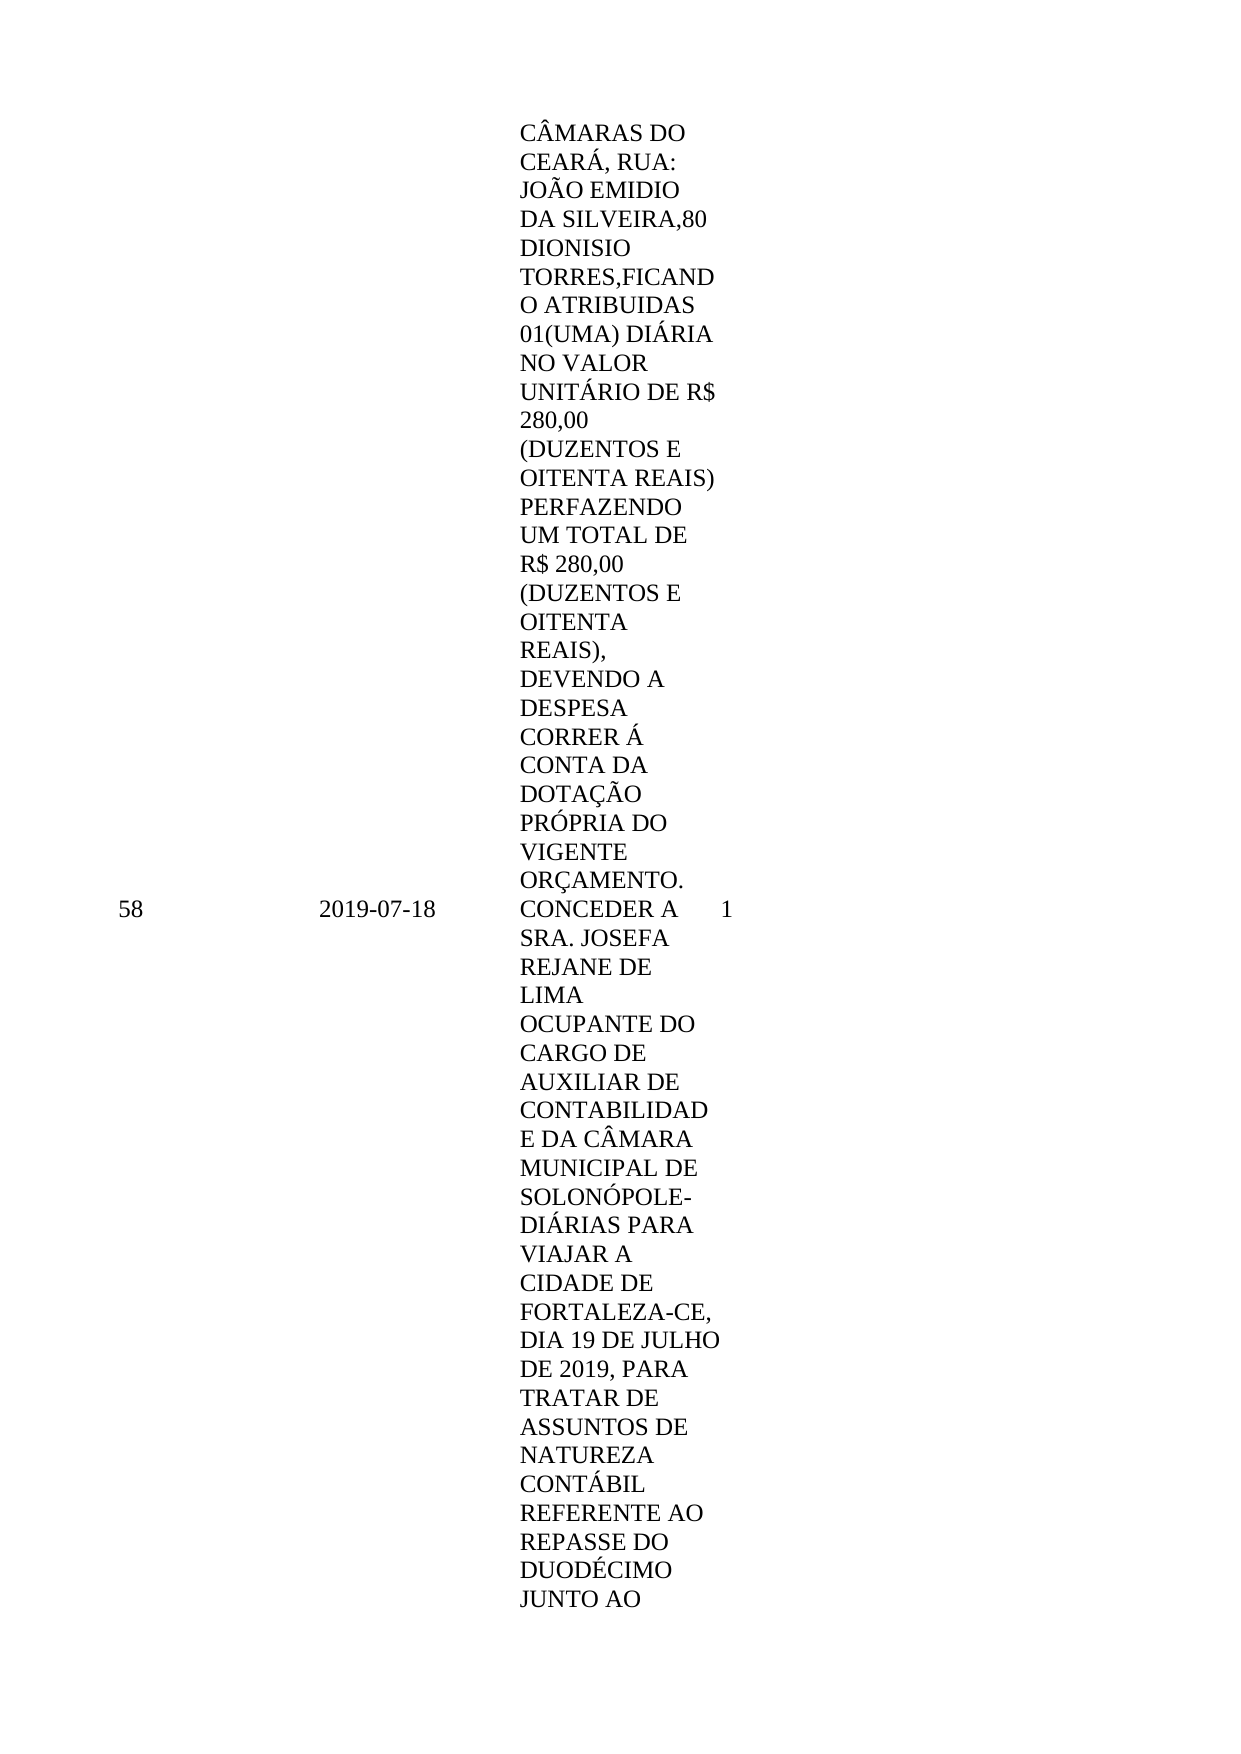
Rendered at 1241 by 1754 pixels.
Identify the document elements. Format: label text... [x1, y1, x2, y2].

table_cell [118, 118, 319, 894]
table_cell [319, 118, 519, 894]
table_cell [921, 894, 1122, 1613]
table_cell [921, 118, 1122, 894]
table_cell CONCEDER A SRA. JOSEFA REJANE DE LIMA OCUPANTE DO CARGO DE AUXILIAR DE CONTABILIDADE DA CÂMARA MUNICIPAL DE SOLONÓPOLE- DIÁRIAS PARA VIAJAR A CIDADE DE FORTALEZA-CE, DIA 19 DE JULHO DE 2019, PARA TRATAR DE ASSUNTOS DE NATUREZA CONTÁBIL REFERENTE AO REPASSE DO DUODÉCIMO JUNTO AO [520, 894, 720, 1613]
table_cell 1 [720, 894, 921, 1613]
table_cell [720, 118, 921, 894]
table_cell 2019-07-18 [319, 894, 519, 1613]
table_cell 58 [118, 894, 319, 1613]
table_cell CÂMARAS DO CEARÁ, RUA: JOÃO EMIDIO DA SILVEIRA,80 DIONISIO TORRES,FICANDO ATRIBUIDAS 01(UMA) DIÁRIA NO VALOR UNITÁRIO DE R$ 280,00 (DUZENTOS E OITENTA REAIS) PERFAZENDO UM TOTAL DE R$ 280,00 (DUZENTOS E OITENTA REAIS), DEVENDO A DESPESA CORRER Á CONTA DA DOTAÇÃO PRÓPRIA DO VIGENTE ORÇAMENTO. [520, 118, 720, 894]
